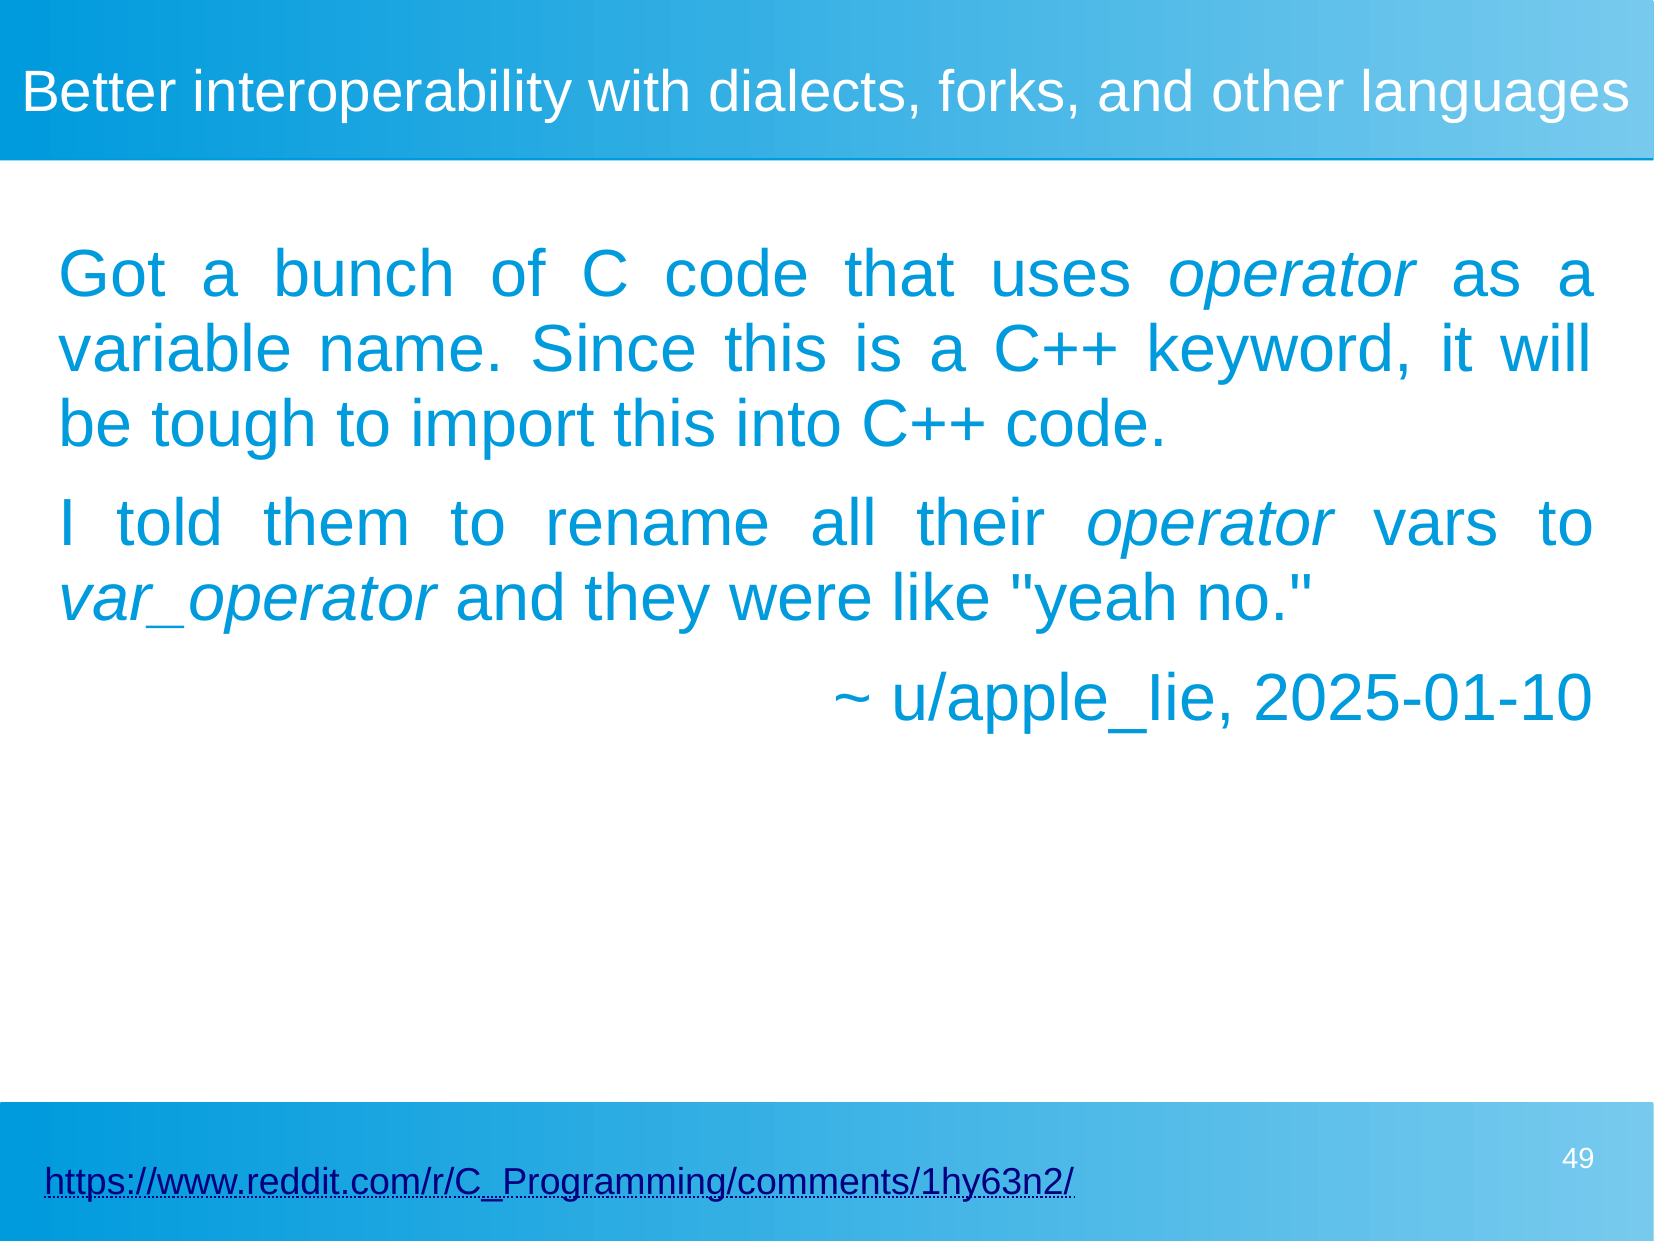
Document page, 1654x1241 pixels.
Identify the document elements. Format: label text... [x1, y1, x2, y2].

title Better interoperability with dialects, forks, and other languages [0, 26, 1654, 157]
text_box https://www.reddit.com/r/C_Programming/comments/1hy63n2/ [29, 1151, 1527, 1211]
list Got a bunch of C code that uses operator as a variable name. Since this is a C++ keyword, it will be tough to import this into C++ code. I told them to rename all their operator vars to var_operator and they were like "yeah no." ~ u/apple_Iie, 2025-01-10 [59, 236, 1595, 1024]
